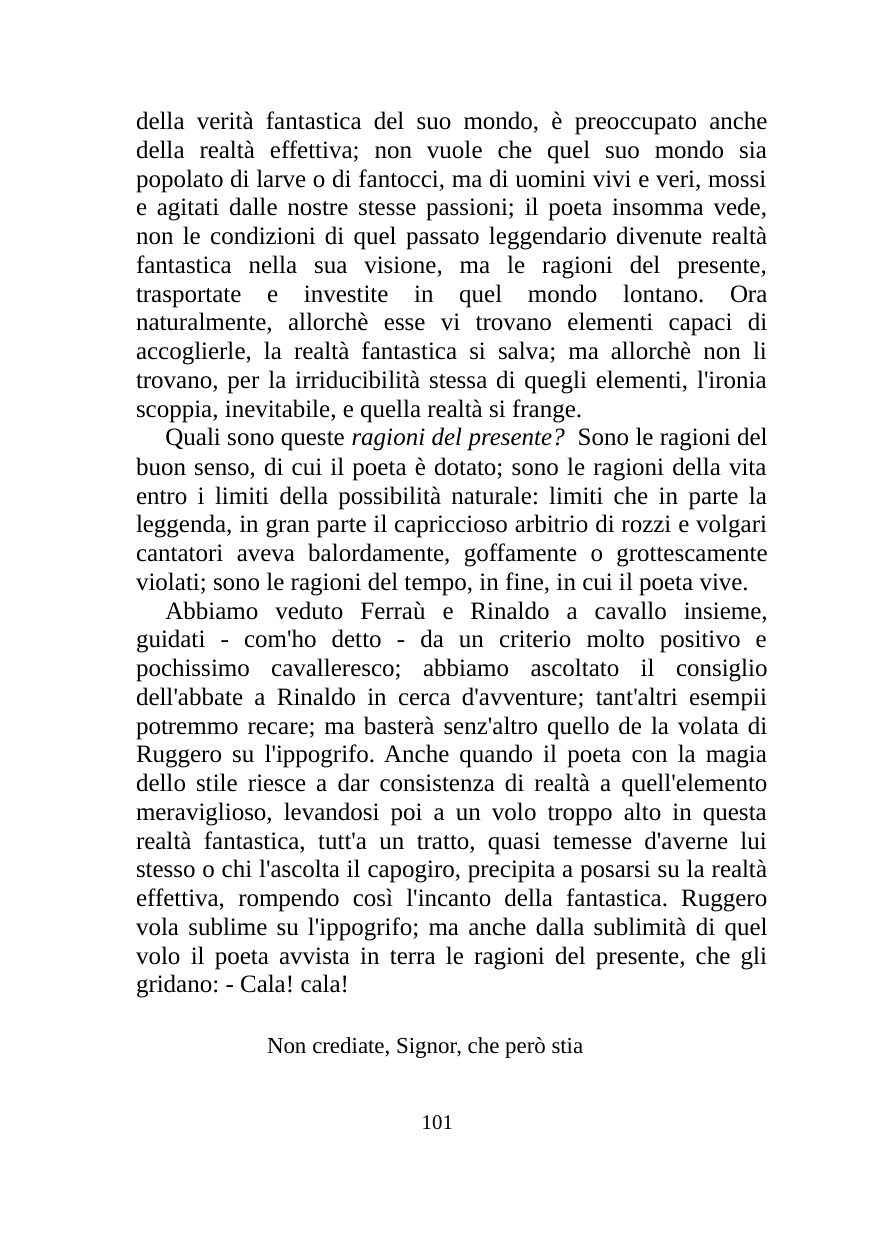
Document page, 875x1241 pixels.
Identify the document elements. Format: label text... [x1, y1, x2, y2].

text Abbiamo veduto Ferraù e Rinaldo a cavallo insieme, guidati - com'ho detto - da un criterio molto positivo e pochissimo cavalleresco; abbiamo ascoltato il consiglio dell'abbate a Rinaldo in cerca d'avventure; tant'altri esempii potremmo recare; ma basterà senz'altro quello de la volata di Ruggero su l'ippogrifo. Anche quando il poeta con la magia dello stile riesce a dar consistenza di realtà a quell'elemento meraviglioso, levandosi poi a un volo troppo alto in questa realtà fantastica, tutt'a un tratto, quasi temesse d'averne lui stesso o chi l'ascolta il capogiro, precipita a posarsi su la realtà effettiva, rompendo così l'incanto della fantastica. Ruggero vola sublime su l'ippogrifo; ma anche dalla sublimità di quel volo il poeta avvista in terra le ragioni del presente, che gli gridano: - Cala! cala! [136, 596, 768, 998]
text della verità fantastica del suo mondo, è preoccupato anche della realtà effettiva; non vuole che quel suo mondo sia popolato di larve o di fantocci, ma di uomini vivi e veri, mossi e agitati dalle nostre stesse passioni; il poeta insomma vede, non le condizioni di quel passato leggendario divenute realtà fantastica nella sua visione, ma le ragioni del presente, trasportate e investite in quel mondo lontano. Ora naturalmente, allorchè esse vi trovano elementi capaci di accoglierle, la realtà fantastica si salva; ma allorchè non li trovano, per la irriducibilità stessa di quegli elementi, l'ironia scoppia, inevitabile, e quella realtà si frange. [136, 106, 768, 422]
text Non crediate, Signor, che però stia [237, 1032, 768, 1058]
text Quali sono queste ragioni del presente? Sono le ragioni del buon senso, di cui il poeta è dotato; sono le ragioni della vita entro i limiti della possibilità naturale: limiti che in parte la leggenda, in gran parte il capriccioso arbitrio di rozzi e volgari cantatori aveva balordamente, goffamente o grottescamente violati; sono le ragioni del tempo, in fine, in cui il poeta vive. [136, 422, 768, 596]
